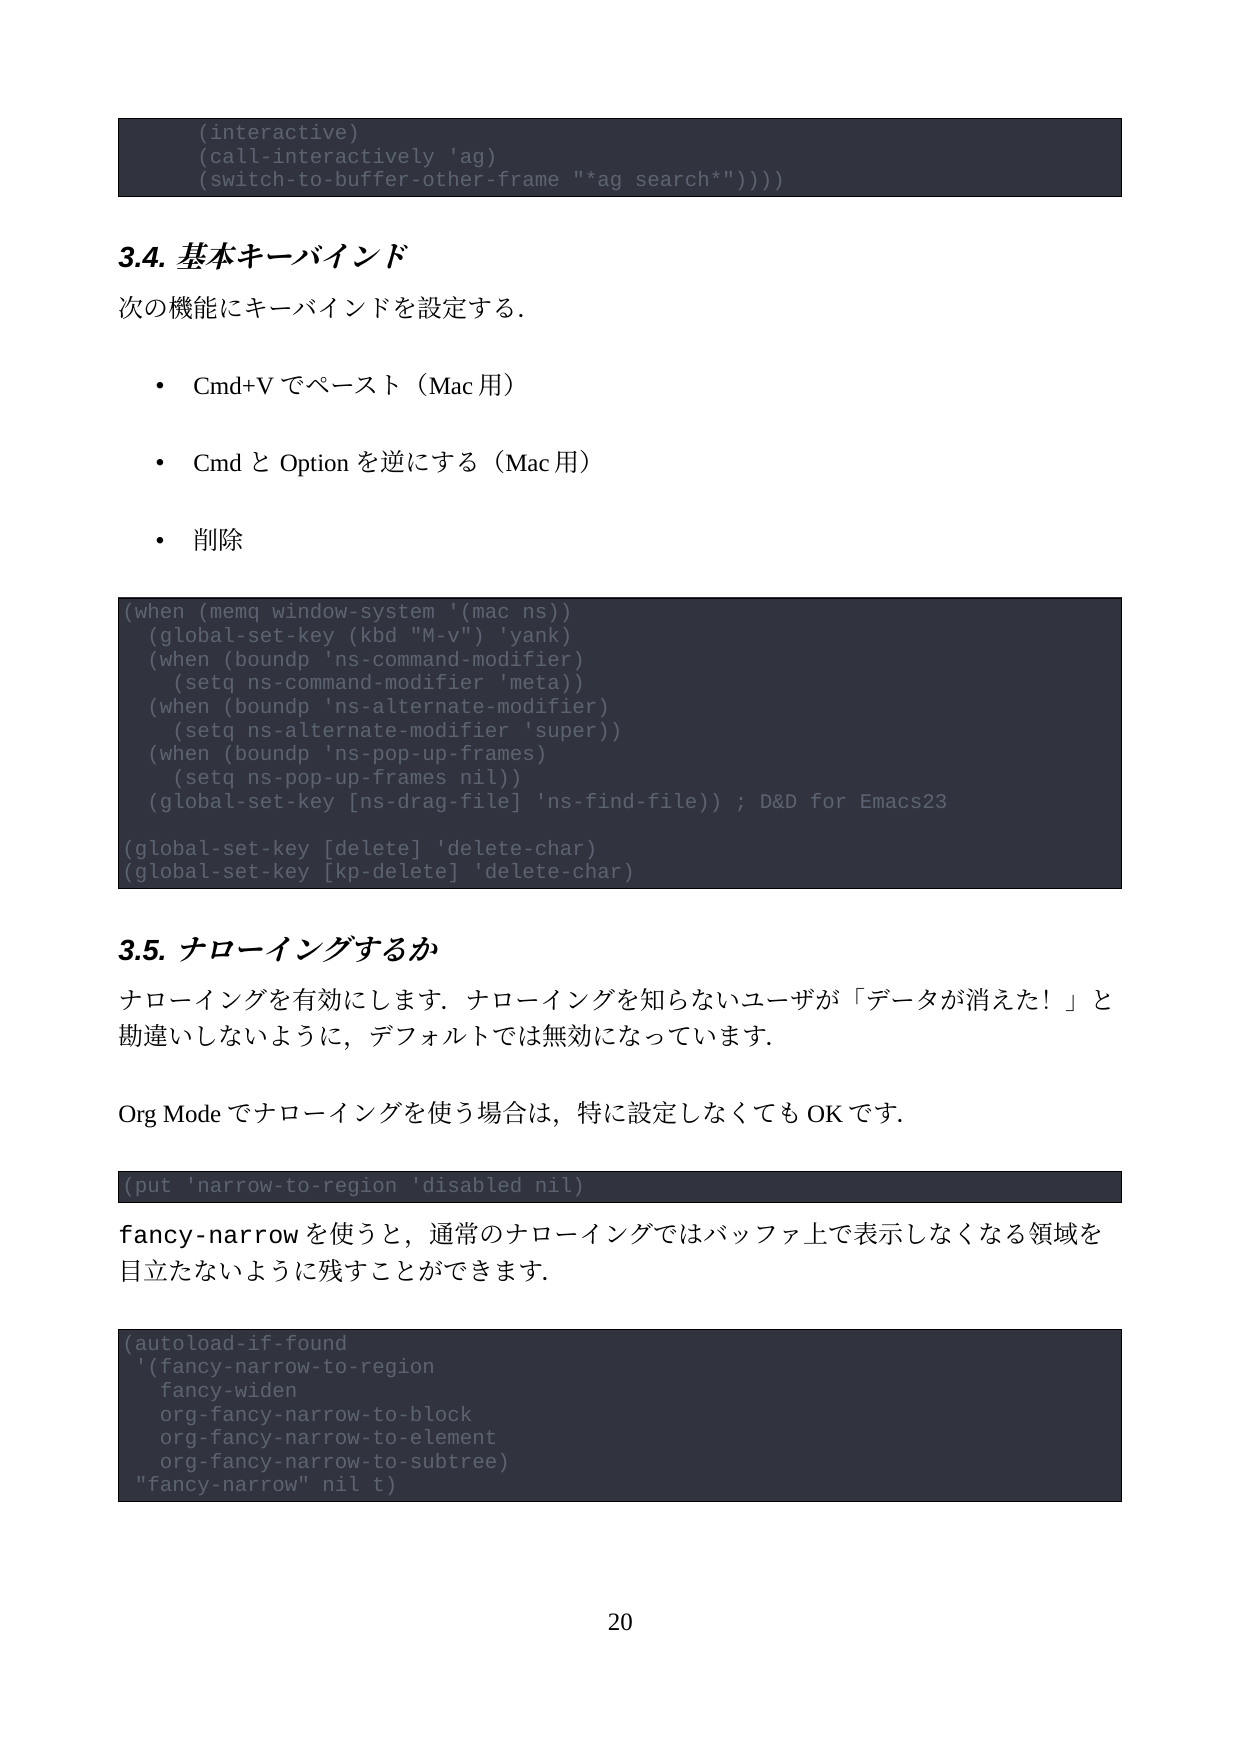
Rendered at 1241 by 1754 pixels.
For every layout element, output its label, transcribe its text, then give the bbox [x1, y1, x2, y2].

subtitle 基本キーバインド [118, 234, 1122, 276]
text (when (boundp 'ns-pop-up-frames) [119, 739, 1121, 763]
text '(fancy-narrow-to-region [119, 1352, 1121, 1376]
text "fancy-narrow" nil t) [119, 1471, 1121, 1501]
text (global-set-key (kbd "M-v") 'yank) [119, 621, 1121, 645]
text (setq ns-command-modifier 'meta)) [119, 668, 1121, 692]
text (call-interactively 'ag) [119, 142, 1121, 165]
text org-fancy-narrow-to-block [119, 1399, 1121, 1423]
list 削除 [156, 520, 1122, 585]
text fancy-narrow を使うと，通常のナローイングではバッファ上で表示しなくなる領域を目立たないように残すことができます． [118, 1215, 1122, 1316]
text 次の機能にキーバインドを設定する． [118, 289, 1122, 353]
text fancy-widen [119, 1376, 1121, 1399]
text (put 'narrow-to-region 'disabled nil) [119, 1172, 1121, 1202]
text (global-set-key [ns-drag-file] 'ns-find-file)) ; D&D for Emacs23 [119, 787, 1121, 810]
list Cmd+V でペースト（Mac用） [156, 366, 1122, 431]
text (autoload-if-found [119, 1330, 1121, 1352]
text (when (memq window-system '(mac ns)) [119, 599, 1121, 621]
text (global-set-key [delete] 'delete-char) [119, 834, 1121, 858]
text Org Mode でナローイングを使う場合は，特に設定しなくてもOKです． [118, 1094, 1122, 1159]
subtitle ナローイングするか [118, 927, 1122, 968]
text ナローイングを有効にします．ナローイングを知らないユーザが「データが消えた！」と勘違いしないように，デフォルトでは無効になっています． [118, 981, 1122, 1082]
list Cmd と Option を逆にする（Mac用） [156, 443, 1122, 508]
text org-fancy-narrow-to-subtree) [119, 1447, 1121, 1471]
text (global-set-key [kp-delete] 'delete-char) [119, 858, 1121, 888]
text (setq ns-alternate-modifier 'super)) [119, 716, 1121, 739]
text org-fancy-narrow-to-element [119, 1423, 1121, 1447]
text (when (boundp 'ns-alternate-modifier) [119, 692, 1121, 716]
text (when (boundp 'ns-command-modifier) [119, 645, 1121, 668]
text (interactive) [119, 119, 1121, 142]
text (switch-to-buffer-other-frame "*ag search*")))) [119, 165, 1121, 196]
text (setq ns-pop-up-frames nil)) [119, 763, 1121, 787]
